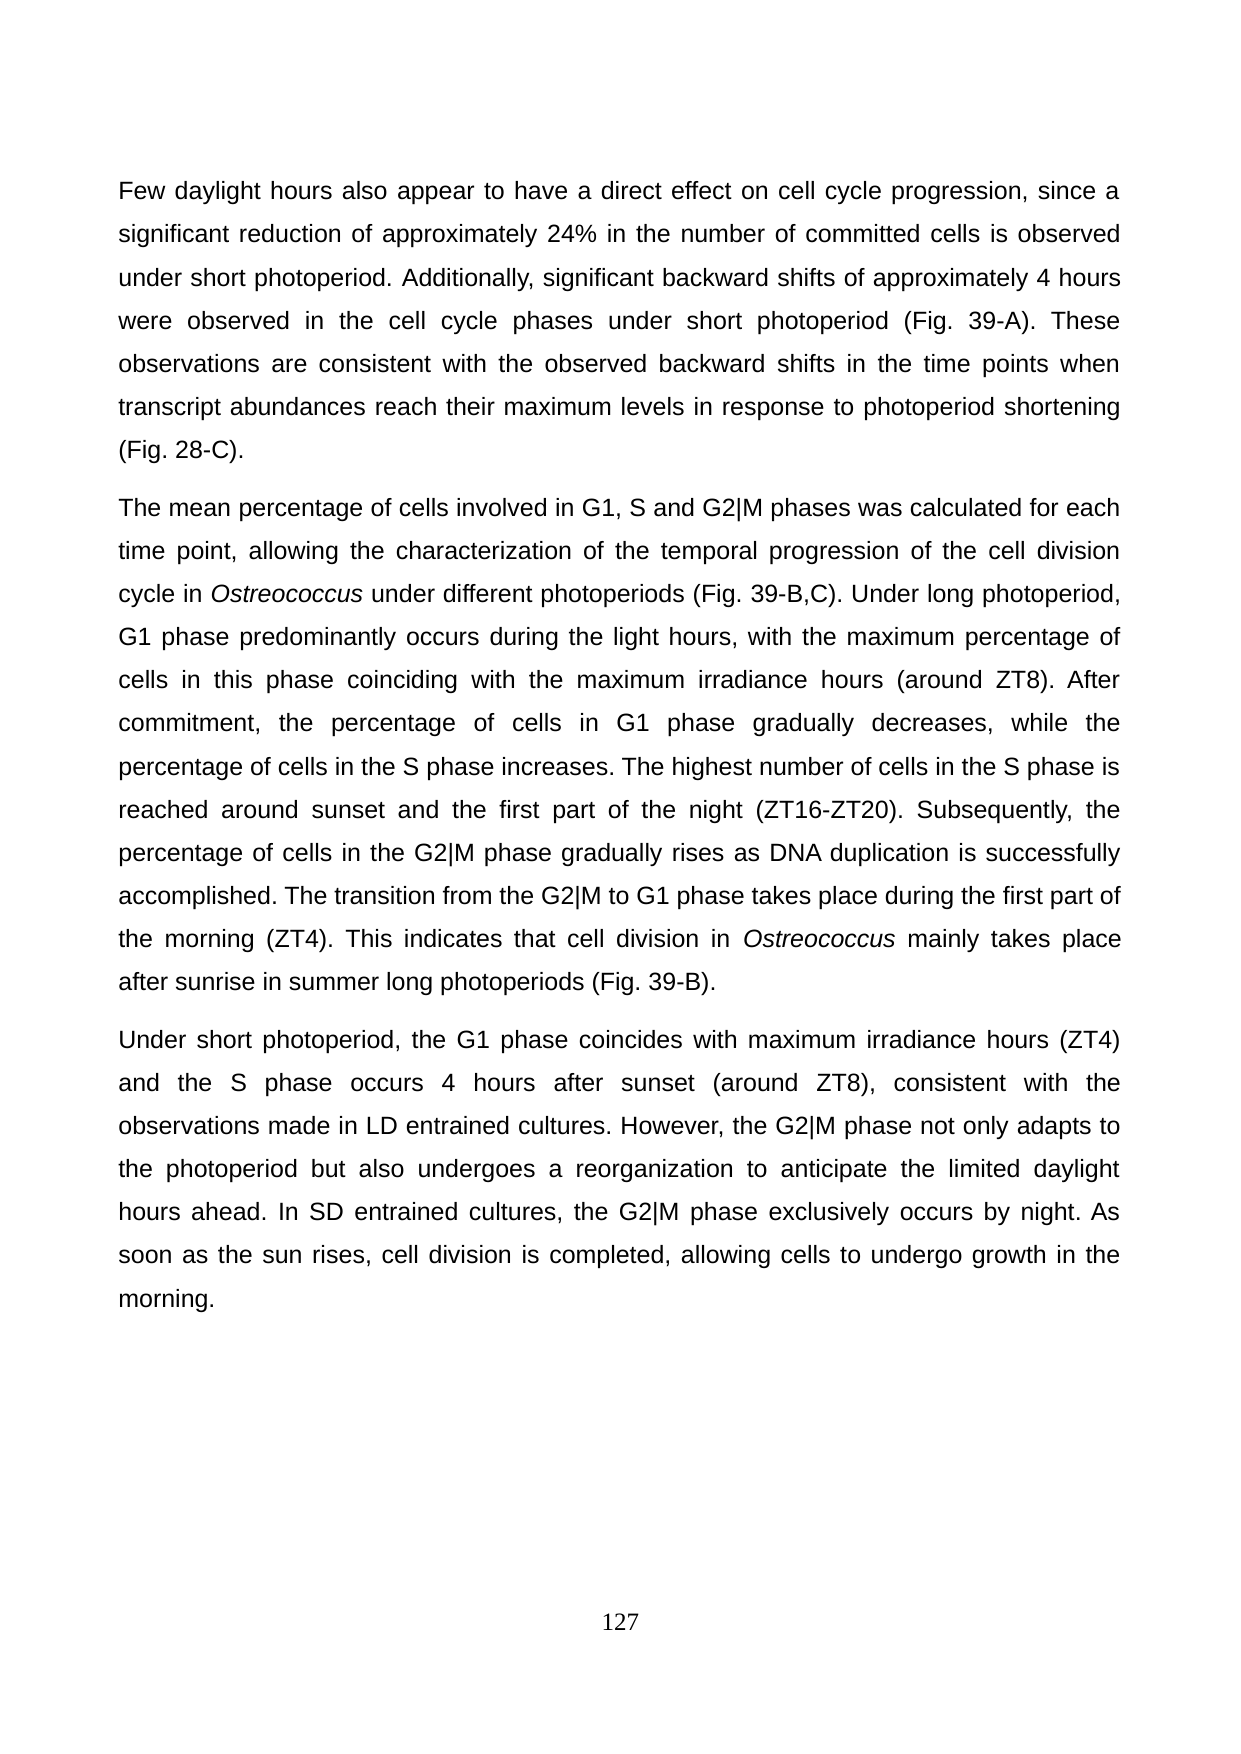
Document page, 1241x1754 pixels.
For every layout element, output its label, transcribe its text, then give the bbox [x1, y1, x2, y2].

text Few daylight hours also appear to have a direct effect on cell cycle progression, since a significant reduction of approximately 24% in the number of committed cells is observed under short photoperiod. Additionally, significant backward shifts of approximately 4 hours were observed in the cell cycle phases under short photoperiod (Fig. 39-A). These observations are consistent with the observed backward shifts in the time points when transcript abundances reach their maximum levels in response to photoperiod shortening (Fig. 28-C). [118, 176, 1122, 464]
text The mean percentage of cells involved in G1, S and G2|M phases was calculated for each time point, allowing the characterization of the temporal progression of the cell division cycle in Ostreococcus under different photoperiods (Fig. 39-B,C). Under long photoperiod, G1 phase predominantly occurs during the light hours, with the maximum percentage of cells in this phase coinciding with the maximum irradiance hours (around ZT8). After commitment, the percentage of cells in G1 phase gradually decreases, while the percentage of cells in the S phase increases. The highest number of cells in the S phase is reached around sunset and the first part of the night (ZT16-ZT20). Subsequently, the percentage of cells in the G2|M phase gradually rises as DNA duplication is successfully accomplished. The transition from the G2|M to G1 phase takes place during the first part of the morning (ZT4). This indicates that cell division in Ostreococcus mainly takes place after sunrise in summer long photoperiods (Fig. 39-B). [118, 493, 1122, 996]
text Under short photoperiod, the G1 phase coincides with maximum irradiance hours (ZT4) and the S phase occurs 4 hours after sunset (around ZT8), consistent with the observations made in LD entrained cultures. However, the G2|M phase not only adapts to the photoperiod but also undergoes a reorganization to anticipate the limited daylight hours ahead. In SD entrained cultures, the G2|M phase exclusively occurs by night. As soon as the sun rises, cell division is completed, allowing cells to undergo growth in the morning. [118, 1025, 1122, 1312]
